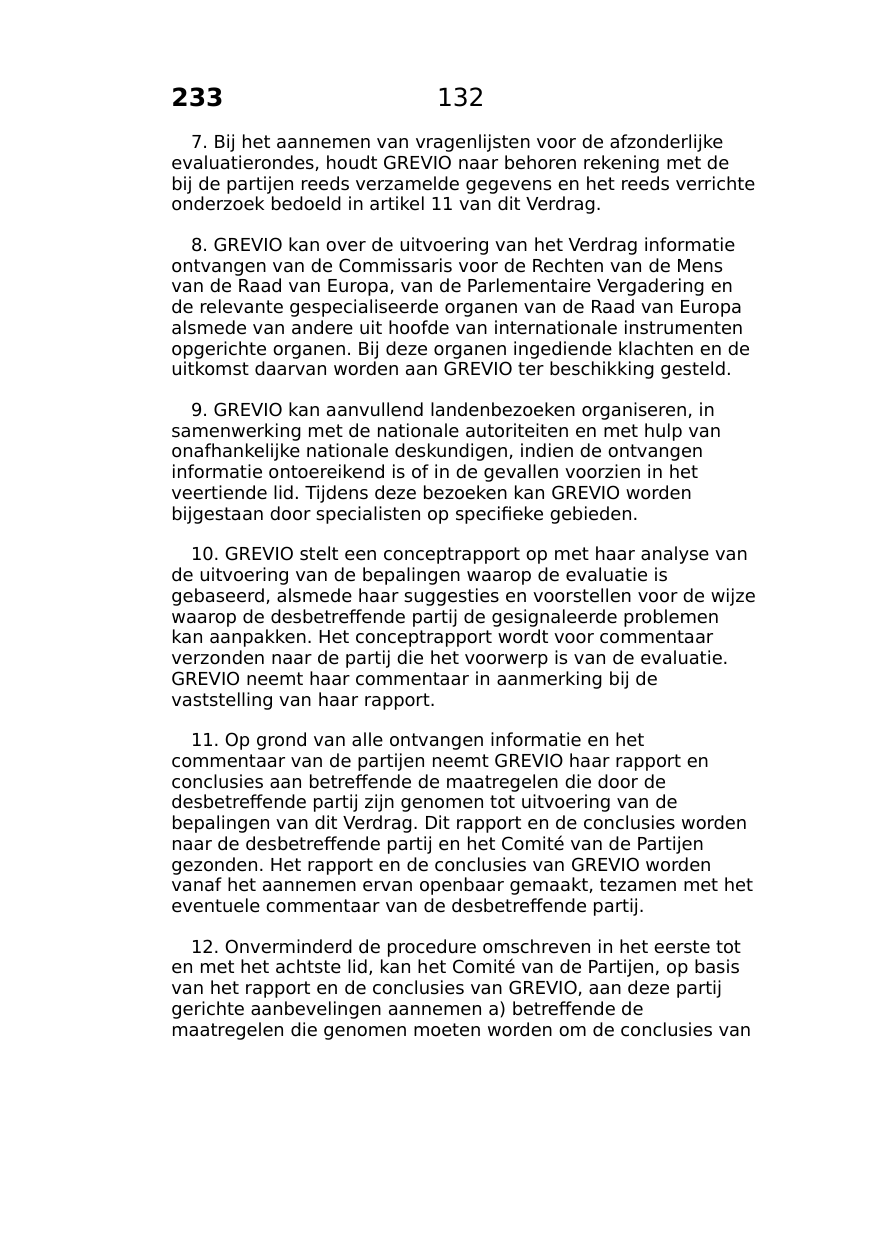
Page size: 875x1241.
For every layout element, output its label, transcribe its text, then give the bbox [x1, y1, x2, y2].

text 11. Op grond van alle ontvangen informatie en het commentaar van de partijen neemt GREVIO haar rapport en conclusies aan betreffende de maatregelen die door de desbetreffende partij zijn genomen tot uitvoering van de bepalingen van dit Verdrag. Dit rapport en de conclusies worden naar de desbetreffende partij en het Comité van de Partijen gezonden. Het rapport en de conclusies van GREVIO worden vanaf het aannemen ervan openbaar gemaakt, tezamen met het eventuele commentaar van de desbetreffende partij. [171, 730, 756, 917]
text 12. Onverminderd de procedure omschreven in het eerste tot en met het achtste lid, kan het Comité van de Partijen, op basis van het rapport en de conclusies van GREVIO, aan deze partij gerichte aanbevelingen aannemen a) betreffende de maatregelen die genomen moeten worden om de conclusies van [171, 937, 756, 1040]
text 9. GREVIO kan aanvullend landenbezoeken organiseren, in samenwerking met de nationale autoriteiten en met hulp van onafhankelijke nationale deskundigen, indien de ontvangen informatie ontoereikend is of in de gevallen voorzien in het veertiende lid. Tijdens deze bezoeken kan GREVIO worden bijgestaan door specialisten op specifieke gebieden. [171, 400, 756, 524]
text 8. GREVIO kan over de uitvoering van het Verdrag informatie ontvangen van de Commissaris voor de Rechten van de Mens van de Raad van Europa, van de Parlementaire Vergadering en de relevante gespecialiseerde organen van de Raad van Europa alsmede van andere uit hoofde van internationale instrumenten opgerichte organen. Bij deze organen ingediende klachten en de uitkomst daarvan worden aan GREVIO ter beschikking gesteld. [171, 235, 756, 380]
text 7. Bij het aannemen van vragenlijsten voor de afzonderlijke evaluatierondes, houdt GREVIO naar behoren rekening met de bij de partijen reeds verzamelde gegevens en het reeds verrichte onderzoek bedoeld in artikel 11 van dit Verdrag. [171, 132, 756, 215]
text 10. GREVIO stelt een conceptrapport op met haar analyse van de uitvoering van de bepalingen waarop de evaluatie is gebaseerd, alsmede haar suggesties en voorstellen voor de wijze waarop de desbetreffende partij de gesignaleerde problemen kan aanpakken. Het conceptrapport wordt voor commentaar verzonden naar de partij die het voorwerp is van de evaluatie. GREVIO neemt haar commentaar in aanmerking bij de vaststelling van haar rapport. [171, 544, 756, 710]
